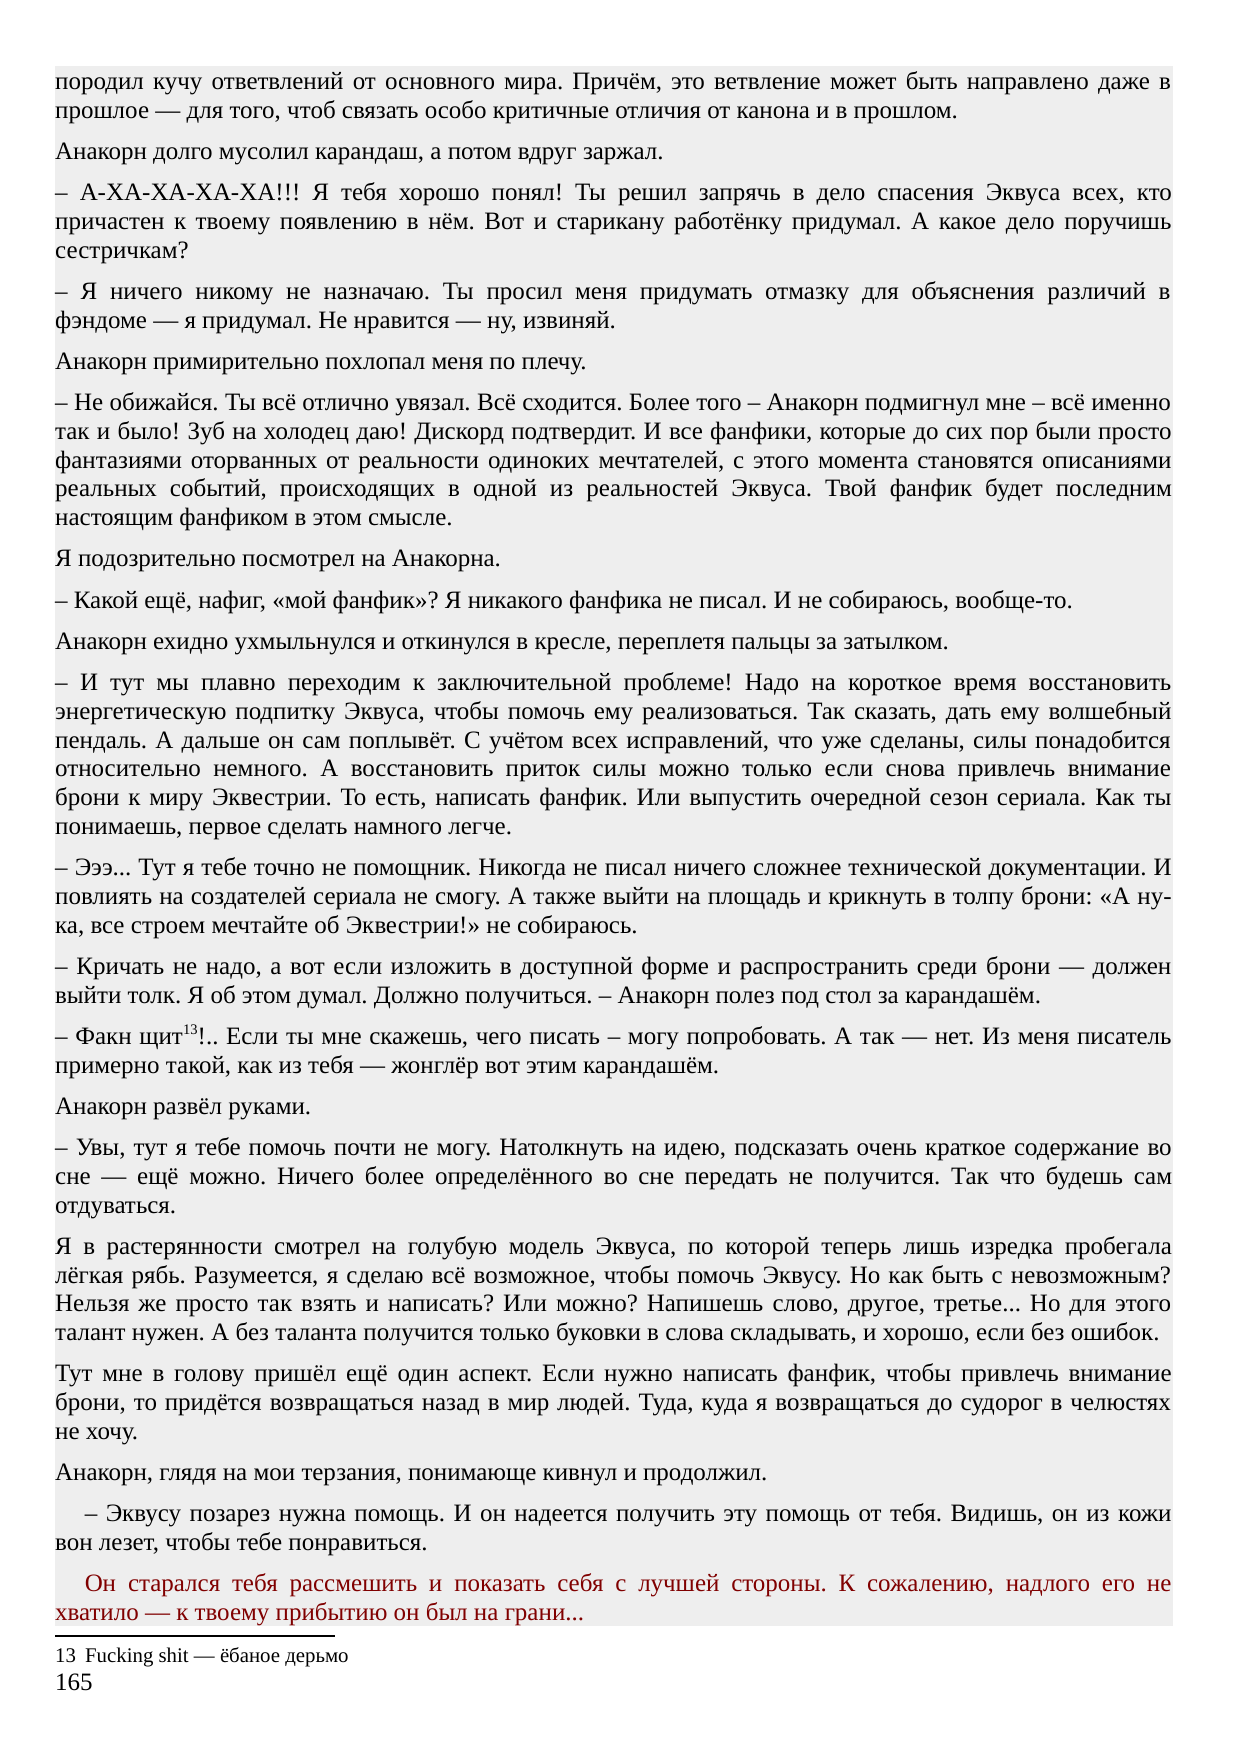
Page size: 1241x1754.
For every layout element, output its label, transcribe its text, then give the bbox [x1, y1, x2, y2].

text – Увы, тут я тебе помочь почти не могу. Натолкнуть на идею, подсказать очень краткое содержание во сне — ещё можно. Ничего более определённого во сне передать не получится. Так что будешь сам отдуваться. [55, 1132, 1173, 1218]
text – А-ХА-ХА-ХА-ХА!!! Я тебя хорошо понял! Ты решил запрячь в дело спасения Эквуса всех, кто причастен к твоему появлению в нём. Вот и старикану работёнку придумал. А какое дело поручишь сестричкам? [55, 177, 1173, 263]
text Анакорн примирительно похлопал меня по плечу. [55, 346, 1173, 375]
text Fucking shit — ёбаное дерьмо [55, 1642, 1173, 1667]
text Тут мне в голову пришёл ещё один аспект. Если нужно написать фанфик, чтобы привлечь внимание брони, то придётся возвращаться назад в мир людей. Туда, куда я возвращаться до судорог в челюстях не хочу. [55, 1358, 1173, 1445]
text породил кучу ответвлений от основного мира. Причём, это ветвление может быть направлено даже в прошлое — для того, чтоб связать особо критичные отличия от канона и в прошлом. [55, 66, 1173, 123]
text Анакорн долго мусолил карандаш, а потом вдруг заржал. [55, 136, 1173, 165]
text – Кричать не надо, а вот если изложить в доступной форме и распространить среди брони — должен выйти толк. Я об этом думал. Должно получиться. – Анакорн полез под стол за карандашём. [55, 951, 1173, 1008]
text – И тут мы плавно переходим к заключительной проблеме! Надо на короткое время восстановить энергетическую подпитку Эквуса, чтобы помочь ему реализоваться. Так сказать, дать ему волшебный пендаль. А дальше он сам поплывёт. С учётом всех исправлений, что уже сделаны, силы понадобится относительно немного. А восстановить приток силы можно только если снова привлечь внимание брони к миру Эквестрии. То есть, написать фанфик. Или выпустить очередной сезон сериала. Как ты понимаешь, первое сделать намного легче. [55, 667, 1173, 840]
text – Факн щит!.. Если ты мне скажешь, чего писать – могу попробовать. А так — нет. Из меня писатель примерно такой, как из тебя — жонглёр вот этим карандашём. [55, 1021, 1173, 1078]
text Я подозрительно посмотрел на Анакорна. [55, 543, 1173, 572]
text Я в растерянности смотрел на голубую модель Эквуса, по которой теперь лишь изредка пробегала лёгкая рябь. Разумеется, я сделаю всё возможное, чтобы помочь Эквусу. Но как быть с невозможным? Нельзя же просто так взять и написать? Или можно? Напишешь слово, другое, третье... Но для этого талант нужен. А без таланта получится только буковки в слова складывать, и хорошо, если без ошибок. [55, 1231, 1173, 1346]
text – Эээ... Тут я тебе точно не помощник. Никогда не писал ничего сложнее технической документации. И повлиять на создателей сериала не смогу. А также выйти на площадь и крикнуть в толпу брони: «А ну-ка, все строем мечтайте об Эквестрии!» не собираюсь. [55, 852, 1173, 938]
text Анакорн ехидно ухмыльнулся и откинулся в кресле, переплетя пальцы за затылком. [55, 626, 1173, 655]
text – Не обижайся. Ты всё отлично увязал. Всё сходится. Более того – Анакорн подмигнул мне – всё именно так и было! Зуб на холодец даю! Дискорд подтвердит. И все фанфики, которые до сих пор были просто фантазиями оторванных от реальности одиноких мечтателей, с этого момента становятся описаниями реальных событий, происходящих в одной из реальностей Эквуса. Твой фанфик будет последним настоящим фанфиком в этом смысле. [55, 387, 1173, 531]
text – Эквусу позарез нужна помощь. И он надеется получить эту помощь от тебя. Видишь, он из кожи вон лезет, чтобы тебе понравиться. [55, 1498, 1173, 1556]
text Анакорн развёл руками. [55, 1091, 1173, 1120]
text Он старался тебя рассмешить и показать себя с лучшей стороны. К сожалению, надлого его не хватило — к твоему прибытию он был на грани... [55, 1568, 1173, 1626]
text – Я ничего никому не назначаю. Ты просил меня придумать отмазку для объяснения различий в фэндоме — я придумал. Не нравится — ну, извиняй. [55, 276, 1173, 333]
text – Какой ещё, нафиг, «мой фанфик»? Я никакого фанфика не писал. И не собираюсь, вообще-то. [55, 585, 1173, 613]
text Анакорн, глядя на мои терзания, понимающе кивнул и продолжил. [55, 1457, 1173, 1486]
